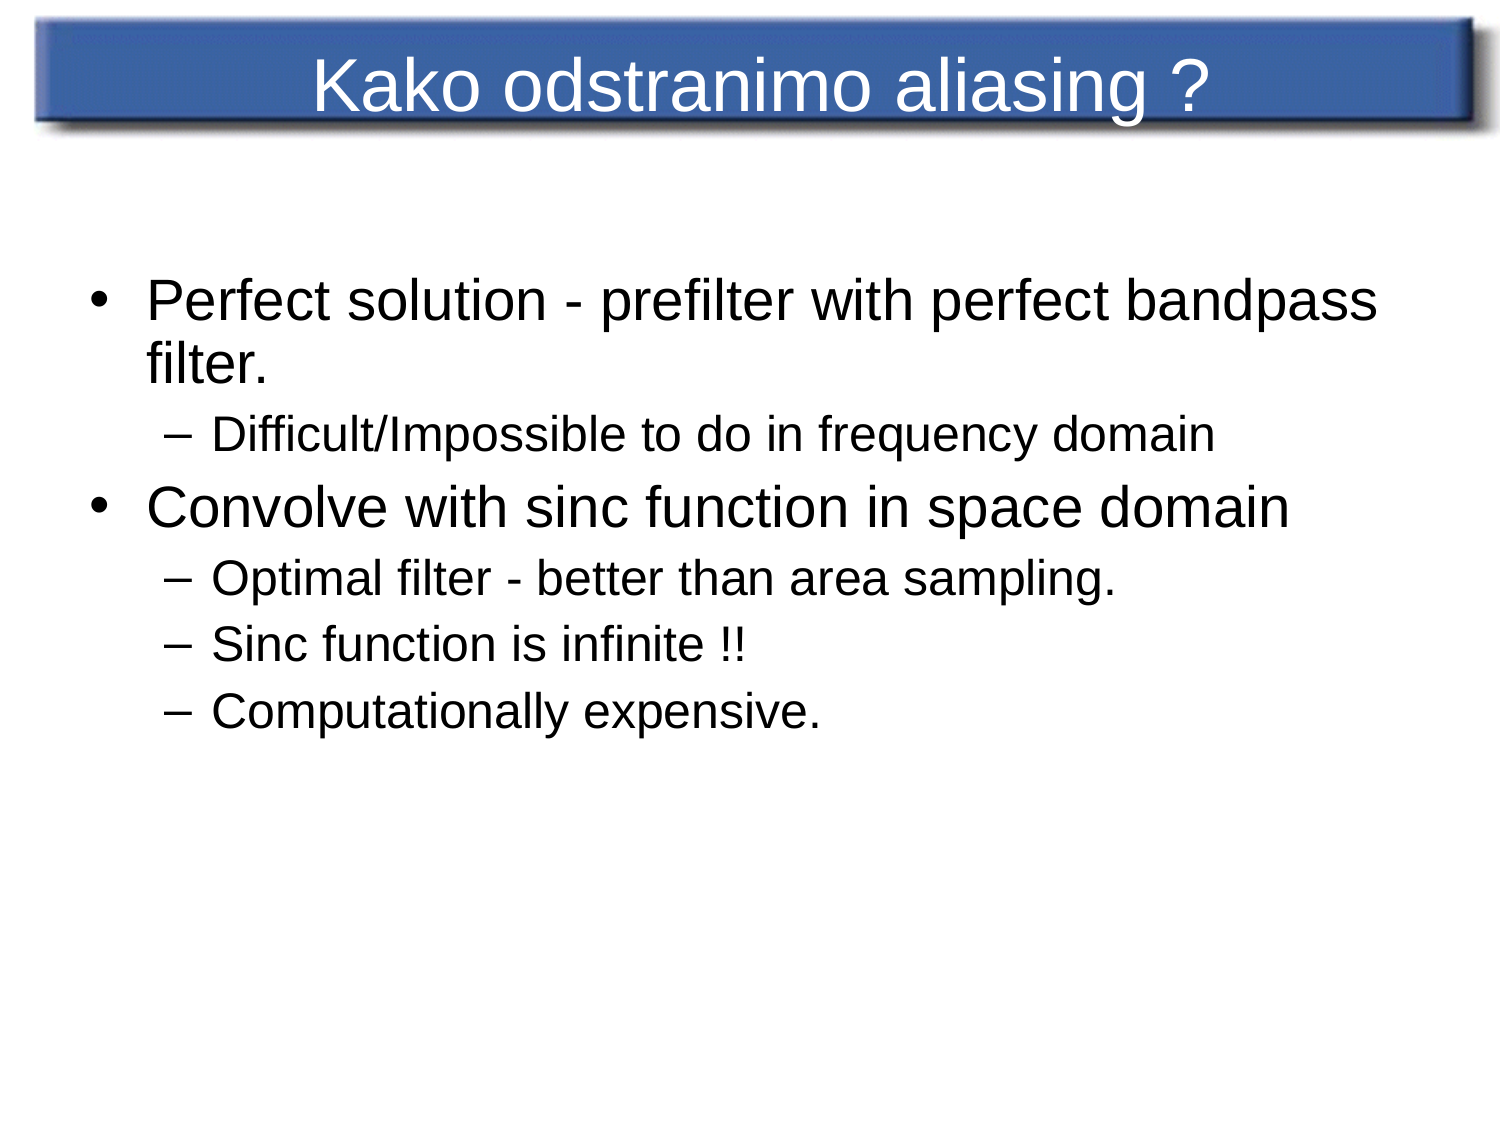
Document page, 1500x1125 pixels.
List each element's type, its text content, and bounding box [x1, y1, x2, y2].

picture [33, 14, 123, 141]
title Kako odstranimo aliasing ? [123, 0, 1399, 163]
list Perfect solution - prefilter with perfect bandpass filter. Difficult/Impossible to do in frequency domain Convolve with sinc function in space domain Optimal filter - better than area sampling. Sinc function is infinite !! Computationally expensive. [75, 262, 1426, 1006]
picture [1399, 14, 1500, 141]
